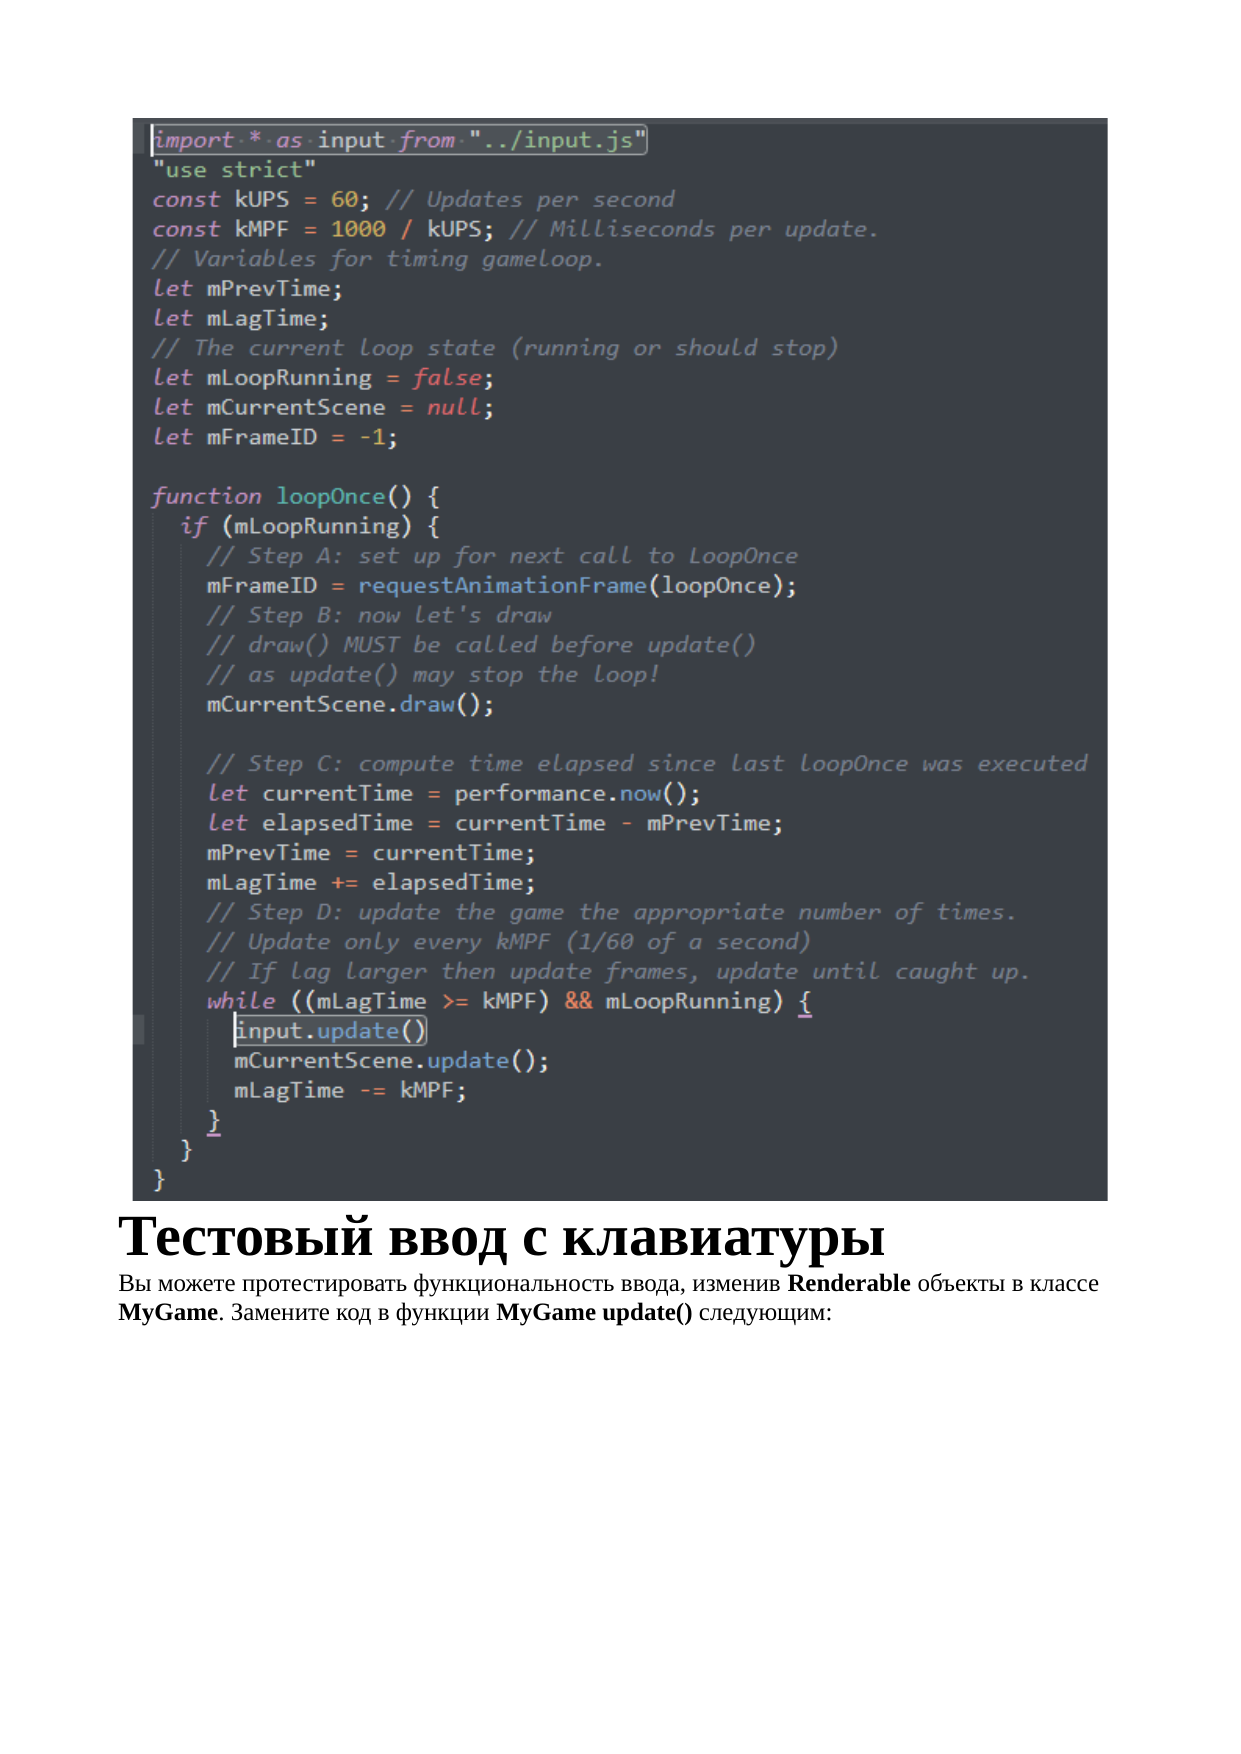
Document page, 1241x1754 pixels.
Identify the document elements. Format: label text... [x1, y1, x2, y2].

text Вы можете протестировать функциональность ввода, изменив Renderable объекты в классе MyGame. Замените код в функции MyGame update() следующим: [118, 1268, 1122, 1325]
text Тестовый ввод с клавиатуры [118, 1201, 1122, 1268]
picture [132, 118, 1108, 1201]
